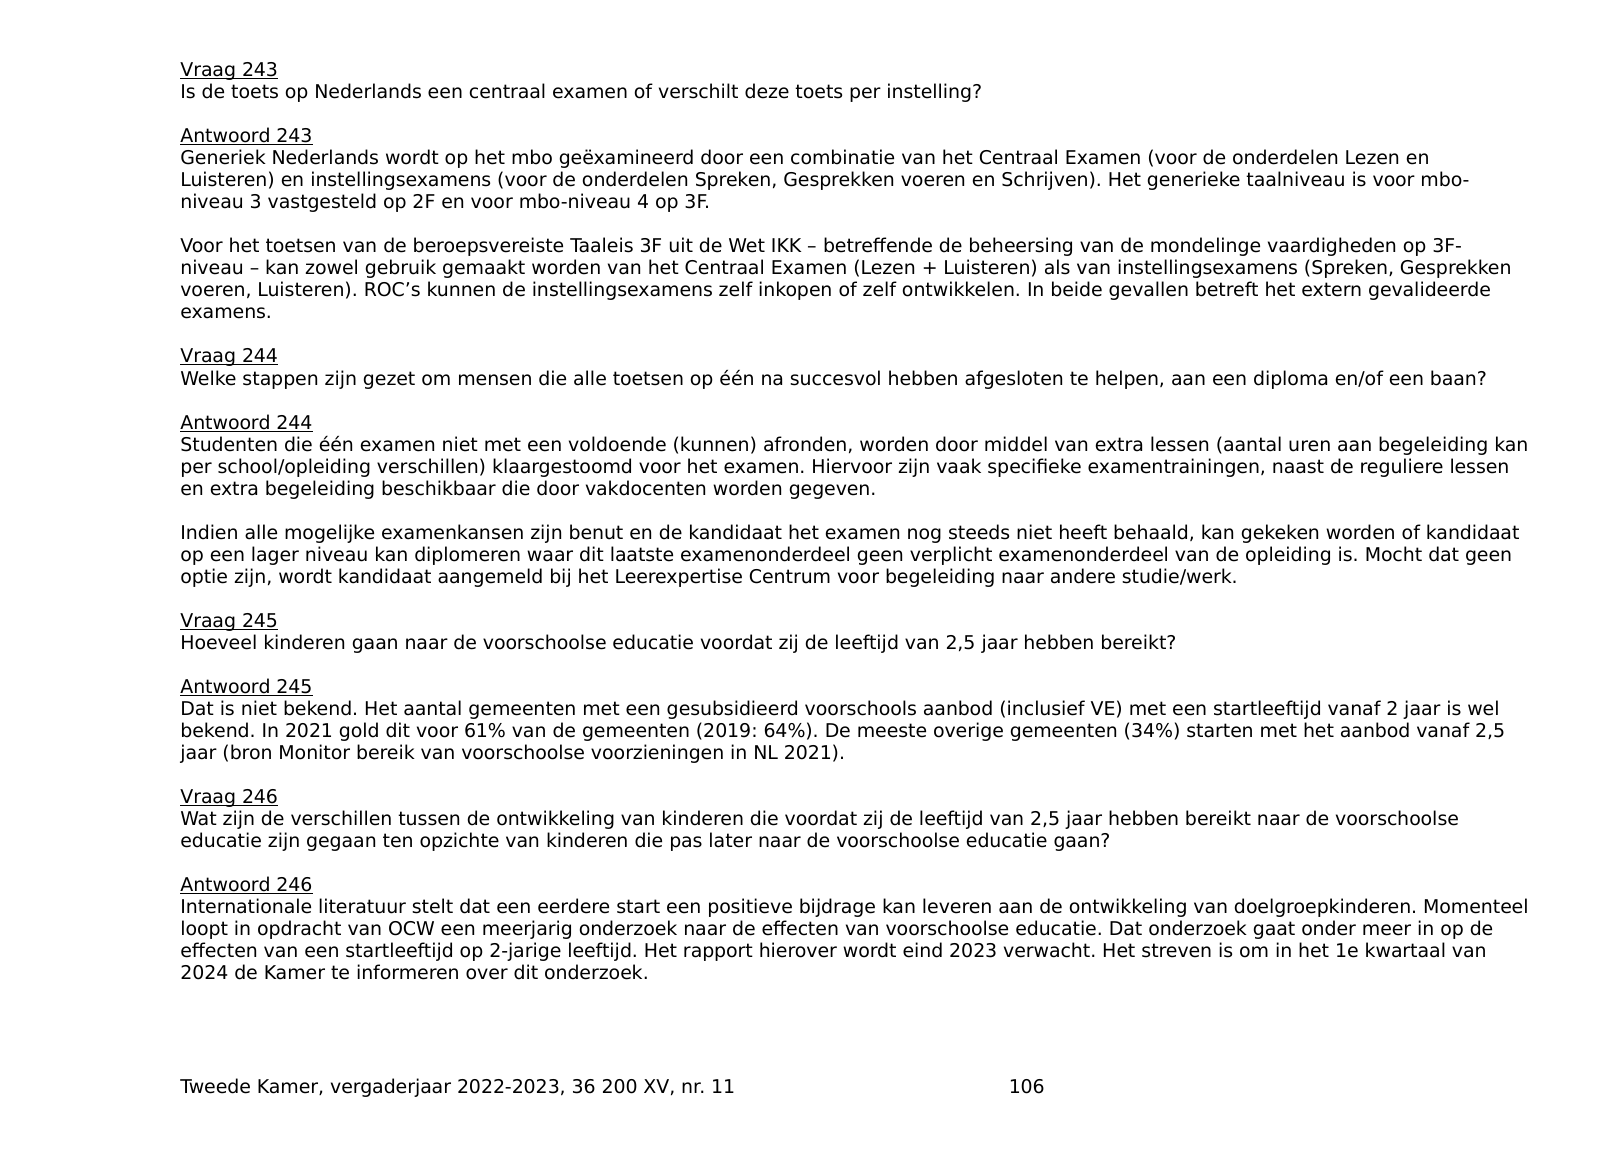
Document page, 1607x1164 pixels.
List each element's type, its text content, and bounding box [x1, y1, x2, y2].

subtitle Antwoord 246 [180, 874, 1529, 896]
subtitle Vraag 243 [180, 59, 1529, 81]
subtitle Antwoord 245 [180, 676, 1529, 698]
text Is de toets op Nederlands een centraal examen of verschilt deze toets per instelling? [180, 81, 1529, 103]
text Wat zijn de verschillen tussen de ontwikkeling van kinderen die voordat zij de leeftijd van 2,5 jaar hebben bereikt naar de voorschoolse educatie zijn gegaan ten opzichte van kinderen die pas later naar de voorschoolse educatie gaan? [180, 808, 1529, 852]
text Internationale literatuur stelt dat een eerdere start een positieve bijdrage kan leveren aan de ontwikkeling van doelgroepkinderen. Momenteel loopt in opdracht van OCW een meerjarig onderzoek naar de effecten van voorschoolse educatie. Dat onderzoek gaat onder meer in op de effecten van een startleeftijd op 2-jarige leeftijd. Het rapport hierover wordt eind 2023 verwacht. Het streven is om in het 1e kwartaal van 2024 de Kamer te informeren over dit onderzoek. [180, 896, 1529, 984]
text Studenten die één examen niet met een voldoende (kunnen) afronden, worden door middel van extra lessen (aantal uren aan begeleiding kan per school/opleiding verschillen) klaargestoomd voor het examen. Hiervoor zijn vaak specifieke examentrainingen, naast de reguliere lessen en extra begeleiding beschikbaar die door vakdocenten worden gegeven. [180, 433, 1529, 499]
subtitle Antwoord 244 [180, 412, 1529, 433]
subtitle Antwoord 243 [180, 125, 1529, 147]
subtitle Vraag 245 [180, 610, 1529, 632]
subtitle Vraag 244 [180, 345, 1529, 367]
text Dat is niet bekend. Het aantal gemeenten met een gesubsidieerd voorschools aanbod (inclusief VE) met een startleeftijd vanaf 2 jaar is wel bekend. In 2021 gold dit voor 61% van de gemeenten (2019: 64%). De meeste overige gemeenten (34%) starten met het aanbod vanaf 2,5 jaar (bron Monitor bereik van voorschoolse voorzieningen in NL 2021). [180, 698, 1529, 764]
text Welke stappen zijn gezet om mensen die alle toetsen op één na succesvol hebben afgesloten te helpen, aan een diploma en/of een baan? [180, 367, 1529, 389]
text Generiek Nederlands wordt op het mbo geëxamineerd door een combinatie van het Centraal Examen (voor de onderdelen Lezen en Luisteren) en instellingsexamens (voor de onderdelen Spreken, Gesprekken voeren en Schrijven). Het generieke taalniveau is voor mbo-niveau 3 vastgesteld op 2F en voor mbo-niveau 4 op 3F. [180, 147, 1529, 213]
text Voor het toetsen van de beroepsvereiste Taaleis 3F uit de Wet IKK – betreffende de beheersing van de mondelinge vaardigheden op 3F-niveau – kan zowel gebruik gemaakt worden van het Centraal Examen (Lezen + Luisteren) als van instellingsexamens (Spreken, Gesprekken voeren, Luisteren). ROC’s kunnen de instellingsexamens zelf inkopen of zelf ontwikkelen. In beide gevallen betreft het extern gevalideerde examens. [180, 235, 1529, 323]
text Hoeveel kinderen gaan naar de voorschoolse educatie voordat zij de leeftijd van 2,5 jaar hebben bereikt? [180, 632, 1529, 654]
text Indien alle mogelijke examenkansen zijn benut en de kandidaat het examen nog steeds niet heeft behaald, kan gekeken worden of kandidaat op een lager niveau kan diplomeren waar dit laatste examenonderdeel geen verplicht examenonderdeel van de opleiding is. Mocht dat geen optie zijn, wordt kandidaat aangemeld bij het Leerexpertise Centrum voor begeleiding naar andere studie/werk. [180, 522, 1529, 588]
subtitle Vraag 246 [180, 786, 1529, 808]
